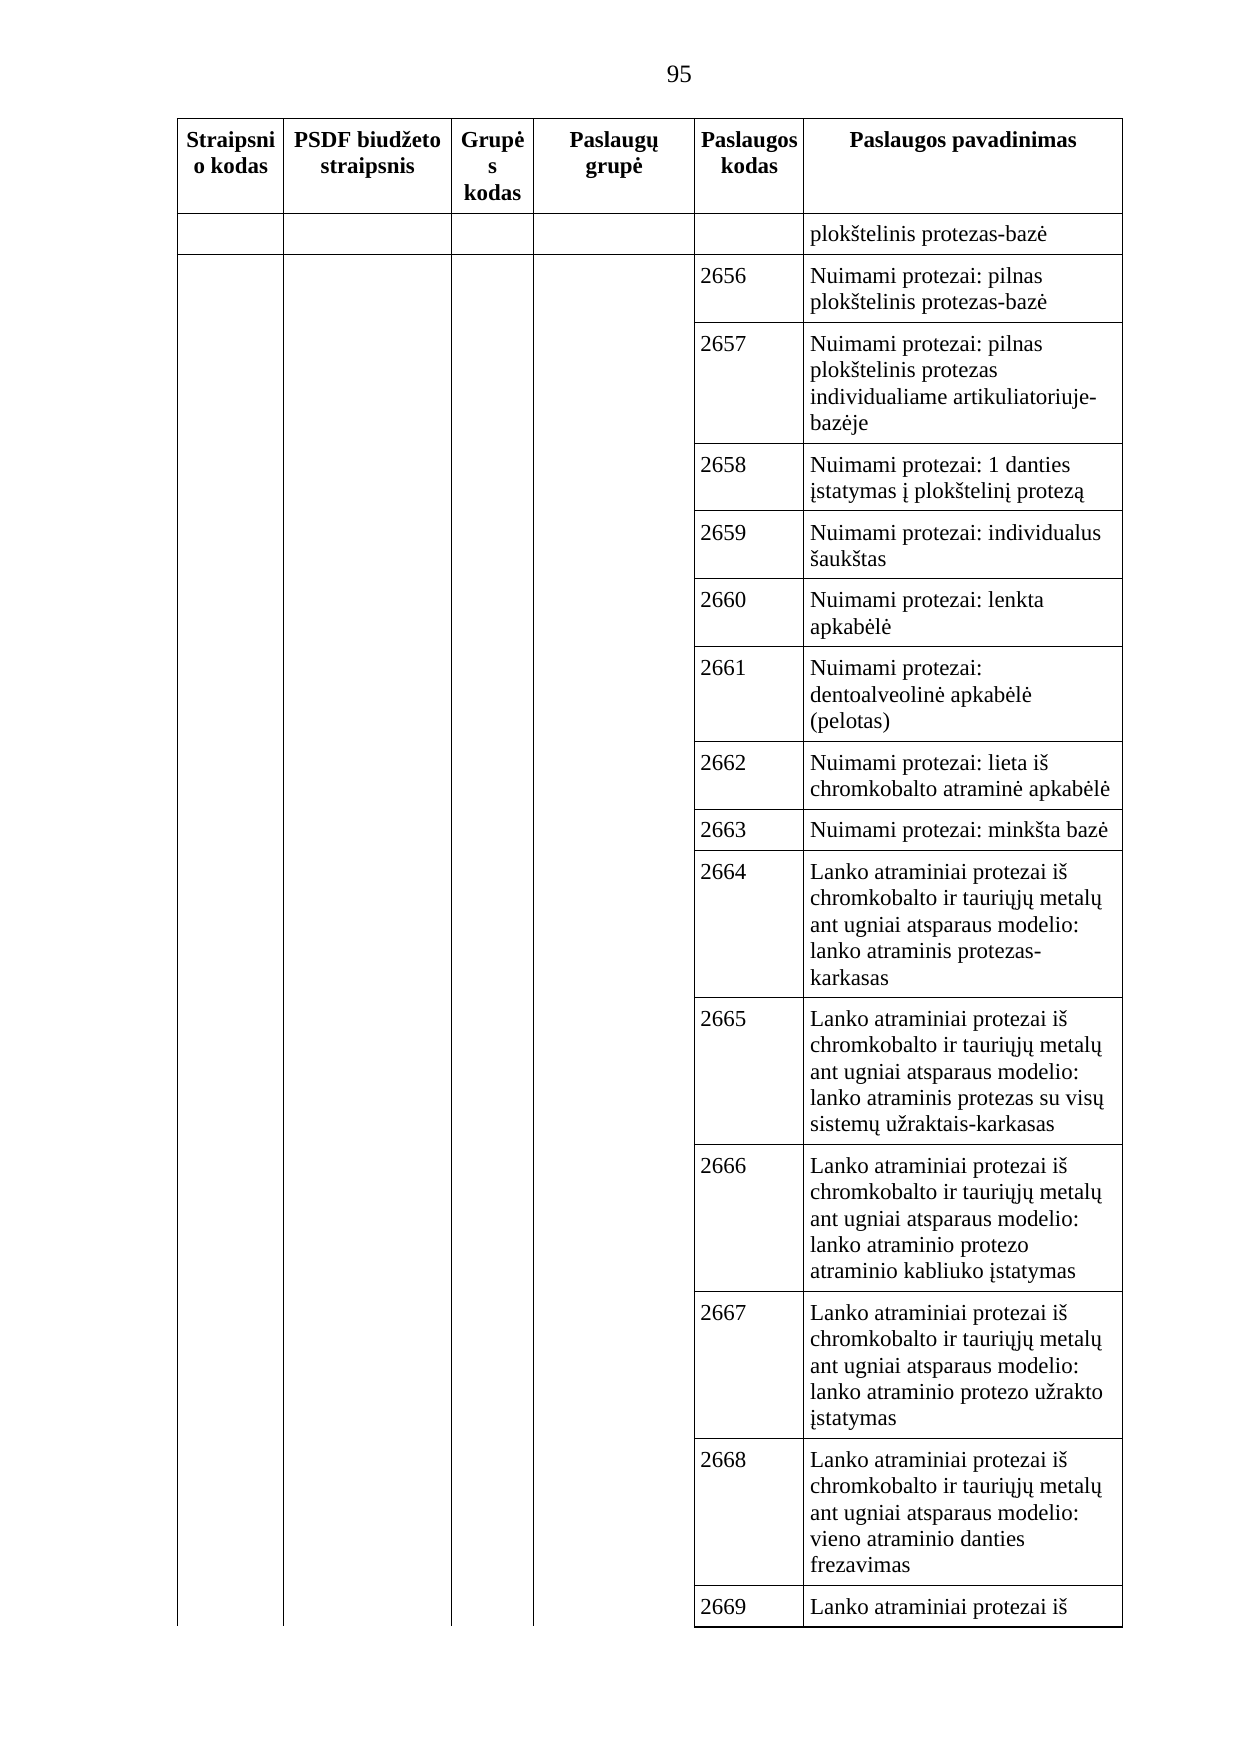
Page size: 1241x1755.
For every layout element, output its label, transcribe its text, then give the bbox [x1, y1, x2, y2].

table_cell Nuimami protezai: lieta iš chromkobalto atraminė apkabėlė [804, 742, 1122, 808]
table_cell [534, 741, 694, 808]
table_cell [452, 322, 533, 442]
table_cell [452, 1585, 533, 1626]
table_cell [452, 510, 533, 578]
table_cell [178, 997, 283, 1144]
table_cell Nuimami protezai: 1 danties įstatymas į plokštelinį protezą [804, 444, 1122, 510]
table_cell 2666 [695, 1145, 803, 1291]
table_cell [284, 578, 451, 646]
table_cell [284, 255, 451, 322]
table_cell [178, 214, 283, 254]
table_cell [452, 214, 533, 254]
table_cell 2669 [695, 1586, 803, 1626]
table_cell plokštelinis protezas-bazė [804, 214, 1122, 254]
table_cell [452, 741, 533, 808]
table_cell [534, 510, 694, 578]
table_cell [534, 214, 694, 254]
table_header Grupės kodas [452, 119, 533, 212]
table_header Paslaugų grupė [534, 119, 694, 212]
table_cell [178, 1144, 283, 1291]
table_cell [452, 809, 533, 850]
table_cell 2668 [695, 1439, 803, 1585]
table_cell [534, 578, 694, 646]
table_header Straipsnio kodas [178, 119, 283, 212]
table_cell 2662 [695, 742, 803, 808]
table_cell [284, 646, 451, 741]
table_cell [534, 1438, 694, 1585]
table_cell [284, 322, 451, 442]
table_cell [452, 850, 533, 997]
table_cell [178, 1585, 283, 1626]
table_cell [284, 1291, 451, 1438]
table_cell [452, 646, 533, 741]
table_cell [452, 443, 533, 510]
table_cell [534, 255, 694, 322]
table_cell [284, 850, 451, 997]
table_cell [534, 322, 694, 442]
table_cell [178, 741, 283, 808]
table_cell [284, 809, 451, 850]
table_cell Lanko atraminiai protezai iš chromkobalto ir tauriųjų metalų ant ugniai atsparaus modelio: lanko atraminio protezo atraminio kabliuko įstatymas [804, 1145, 1122, 1291]
table_cell [178, 443, 283, 510]
table_cell [452, 578, 533, 646]
table_cell [452, 255, 533, 322]
table_cell [284, 741, 451, 808]
table_cell [284, 214, 451, 254]
table_cell [452, 997, 533, 1144]
table_cell [695, 214, 803, 254]
table_cell Nuimami protezai: lenkta apkabėlė [804, 579, 1122, 646]
table_cell [284, 510, 451, 578]
table_cell [534, 1144, 694, 1291]
table_cell Lanko atraminiai protezai iš [804, 1586, 1122, 1626]
table_cell [534, 1291, 694, 1438]
table_cell [178, 578, 283, 646]
table_cell [534, 646, 694, 741]
table_cell [178, 255, 283, 322]
table_cell [178, 1291, 283, 1438]
table_cell 2658 [695, 444, 803, 510]
table_cell 2659 [695, 511, 803, 578]
table_cell Nuimami protezai: minkšta bazė [804, 810, 1122, 850]
table_cell 2665 [695, 998, 803, 1144]
table_header Paslaugos pavadinimas [804, 119, 1122, 212]
table_cell [452, 1144, 533, 1291]
table_cell [534, 997, 694, 1144]
table_cell [534, 809, 694, 850]
table_cell [178, 510, 283, 578]
table_cell [452, 1291, 533, 1438]
table_cell [284, 1585, 451, 1626]
table_cell Lanko atraminiai protezai iš chromkobalto ir tauriųjų metalų ant ugniai atsparaus modelio: lanko atraminio protezo užrakto įstatymas [804, 1292, 1122, 1438]
table_cell [178, 850, 283, 997]
table_cell 2656 [695, 255, 803, 322]
table_cell [178, 1438, 283, 1585]
table_cell Nuimami protezai: dentoalveolinė apkabėlė (pelotas) [804, 647, 1122, 741]
table_cell Lanko atraminiai protezai iš chromkobalto ir tauriųjų metalų ant ugniai atsparaus modelio: lanko atraminis protezas-karkasas [804, 851, 1122, 997]
table_cell [284, 443, 451, 510]
table_cell 2661 [695, 647, 803, 741]
table_cell [178, 809, 283, 850]
table_cell Nuimami protezai: pilnas plokštelinis protezas individualiame artikuliatoriuje-bazėje [804, 323, 1122, 442]
table_cell 2663 [695, 810, 803, 850]
table_cell [534, 443, 694, 510]
table_cell [284, 1144, 451, 1291]
table_cell [284, 997, 451, 1144]
table_cell [284, 1438, 451, 1585]
table_cell [534, 1585, 694, 1626]
table_header Paslaugos kodas [695, 119, 803, 212]
table_cell 2660 [695, 579, 803, 646]
table_cell 2657 [695, 323, 803, 442]
table_cell [178, 322, 283, 442]
table_cell 2667 [695, 1292, 803, 1438]
table_cell 2664 [695, 851, 803, 997]
table_cell Nuimami protezai: pilnas plokštelinis protezas-bazė [804, 255, 1122, 322]
table_cell [452, 1438, 533, 1585]
table_cell Lanko atraminiai protezai iš chromkobalto ir tauriųjų metalų ant ugniai atsparaus modelio: vieno atraminio danties frezavimas [804, 1439, 1122, 1585]
table_cell [178, 646, 283, 741]
table_cell [534, 850, 694, 997]
table_cell Nuimami protezai: individualus šaukštas [804, 511, 1122, 578]
table_cell Lanko atraminiai protezai iš chromkobalto ir tauriųjų metalų ant ugniai atsparaus modelio: lanko atraminis protezas su visų sistemų užraktais-karkasas [804, 998, 1122, 1144]
table_header PSDF biudžeto straipsnis [284, 119, 451, 212]
